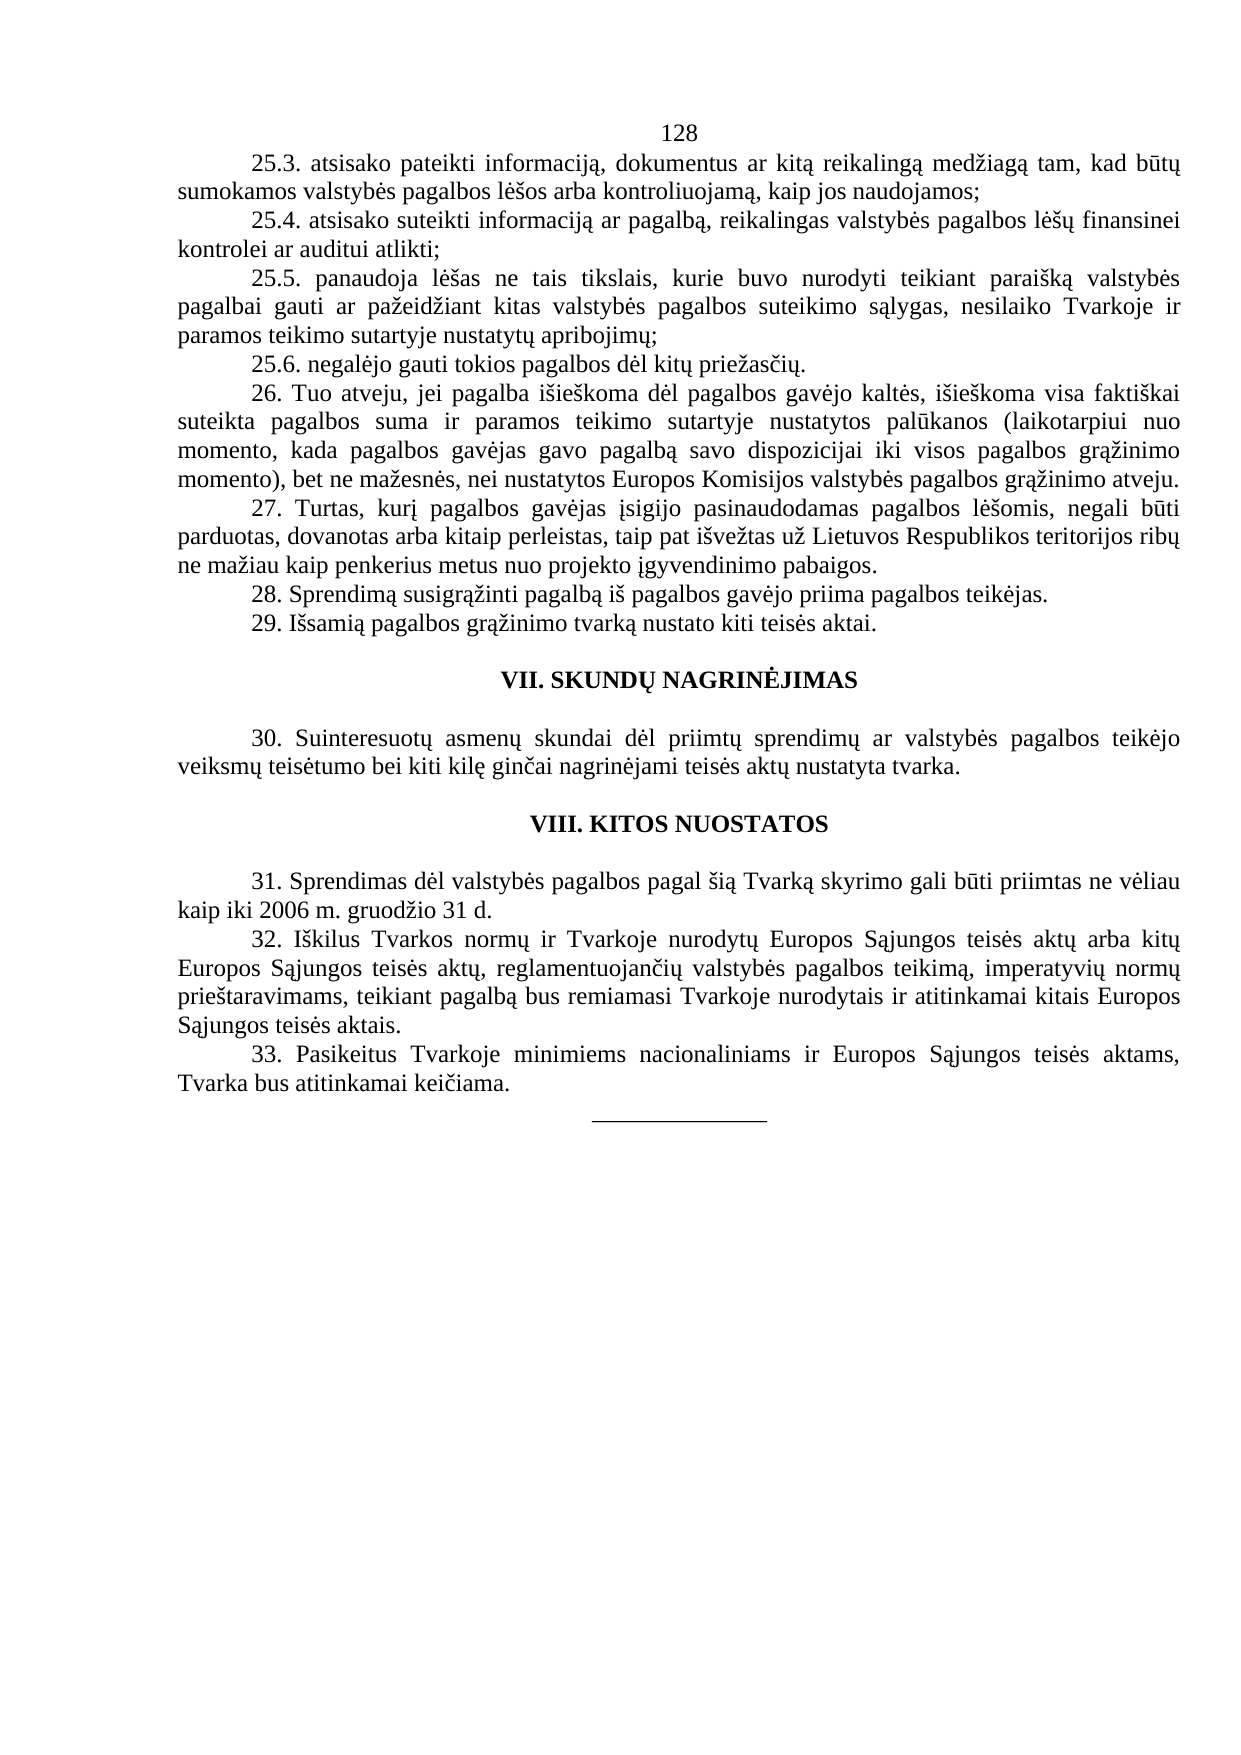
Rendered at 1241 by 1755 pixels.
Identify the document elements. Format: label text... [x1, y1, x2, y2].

text 32. Iškilus Tvarkos normų ir Tvarkoje nurodytų Europos Sąjungos teisės aktų arba kitų Europos Sąjungos teisės aktų, reglamentuojančių valstybės pagalbos teikimą, imperatyvių normų prieštaravimams, teikiant pagalbą bus remiamasi Tvarkoje nurodytais ir atitinkamai kitais Europos Sąjungos teisės aktais. [177, 924, 1181, 1039]
text 28. Sprendimą susigrąžinti pagalbą iš pagalbos gavėjo priima pagalbos teikėjas. [177, 579, 1181, 608]
text 26. Tuo atveju, jei pagalba išieškoma dėl pagalbos gavėjo kaltės, išieškoma visa faktiškai suteikta pagalbos suma ir paramos teikimo sutartyje nustatytos palūkanos (laikotarpiui nuo momento, kada pagalbos gavėjas gavo pagalbą savo dispozicijai iki visos pagalbos grąžinimo momento), bet ne mažesnės, nei nustatytos Europos Komisijos valstybės pagalbos grąžinimo atveju. [177, 378, 1181, 493]
text 30. Suinteresuotų asmenų skundai dėl priimtų sprendimų ar valstybės pagalbos teikėjo veiksmų teisėtumo bei kiti kilę ginčai nagrinėjami teisės aktų nustatyta tvarka. [177, 723, 1181, 780]
text 25.5. panaudoja lėšas ne tais tikslais, kurie buvo nurodyti teikiant paraišką valstybės pagalbai gauti ar pažeidžiant kitas valstybės pagalbos suteikimo sąlygas, nesilaiko Tvarkoje ir paramos teikimo sutartyje nustatytų apribojimų; [177, 263, 1181, 349]
text 33. Pasikeitus Tvarkoje minimiems nacionaliniams ir Europos Sąjungos teisės aktams, Tvarka bus atitinkamai keičiama. [177, 1039, 1181, 1096]
text 25.4. atsisako suteikti informaciją ar pagalbą, reikalingas valstybės pagalbos lėšų finansinei kontrolei ar auditui atlikti; [177, 205, 1181, 263]
text VIII. KITOS NUOSTATOS [177, 809, 1181, 838]
text 29. Išsamią pagalbos grąžinimo tvarką nustato kiti teisės aktai. [177, 608, 1181, 636]
text VII. SKUNDŲ NAGRINĖJIMAS [177, 665, 1181, 694]
text 31. Sprendimas dėl valstybės pagalbos pagal šią Tvarką skyrimo gali būti priimtas ne vėliau kaip iki 2006 m. gruodžio 31 d. [177, 866, 1181, 924]
text ______________ [177, 1096, 1181, 1125]
text 25.6. negalėjo gauti tokios pagalbos dėl kitų priežasčių. [177, 349, 1181, 378]
text 25.3. atsisako pateikti informaciją, dokumentus ar kitą reikalingą medžiagą tam, kad būtų sumokamos valstybės pagalbos lėšos arba kontroliuojamą, kaip jos naudojamos; [177, 148, 1181, 205]
text 27. Turtas, kurį pagalbos gavėjas įsigijo pasinaudodamas pagalbos lėšomis, negali būti parduotas, dovanotas arba kitaip perleistas, taip pat išvežtas už Lietuvos Respublikos teritorijos ribų ne mažiau kaip penkerius metus nuo projekto įgyvendinimo pabaigos. [177, 493, 1181, 579]
